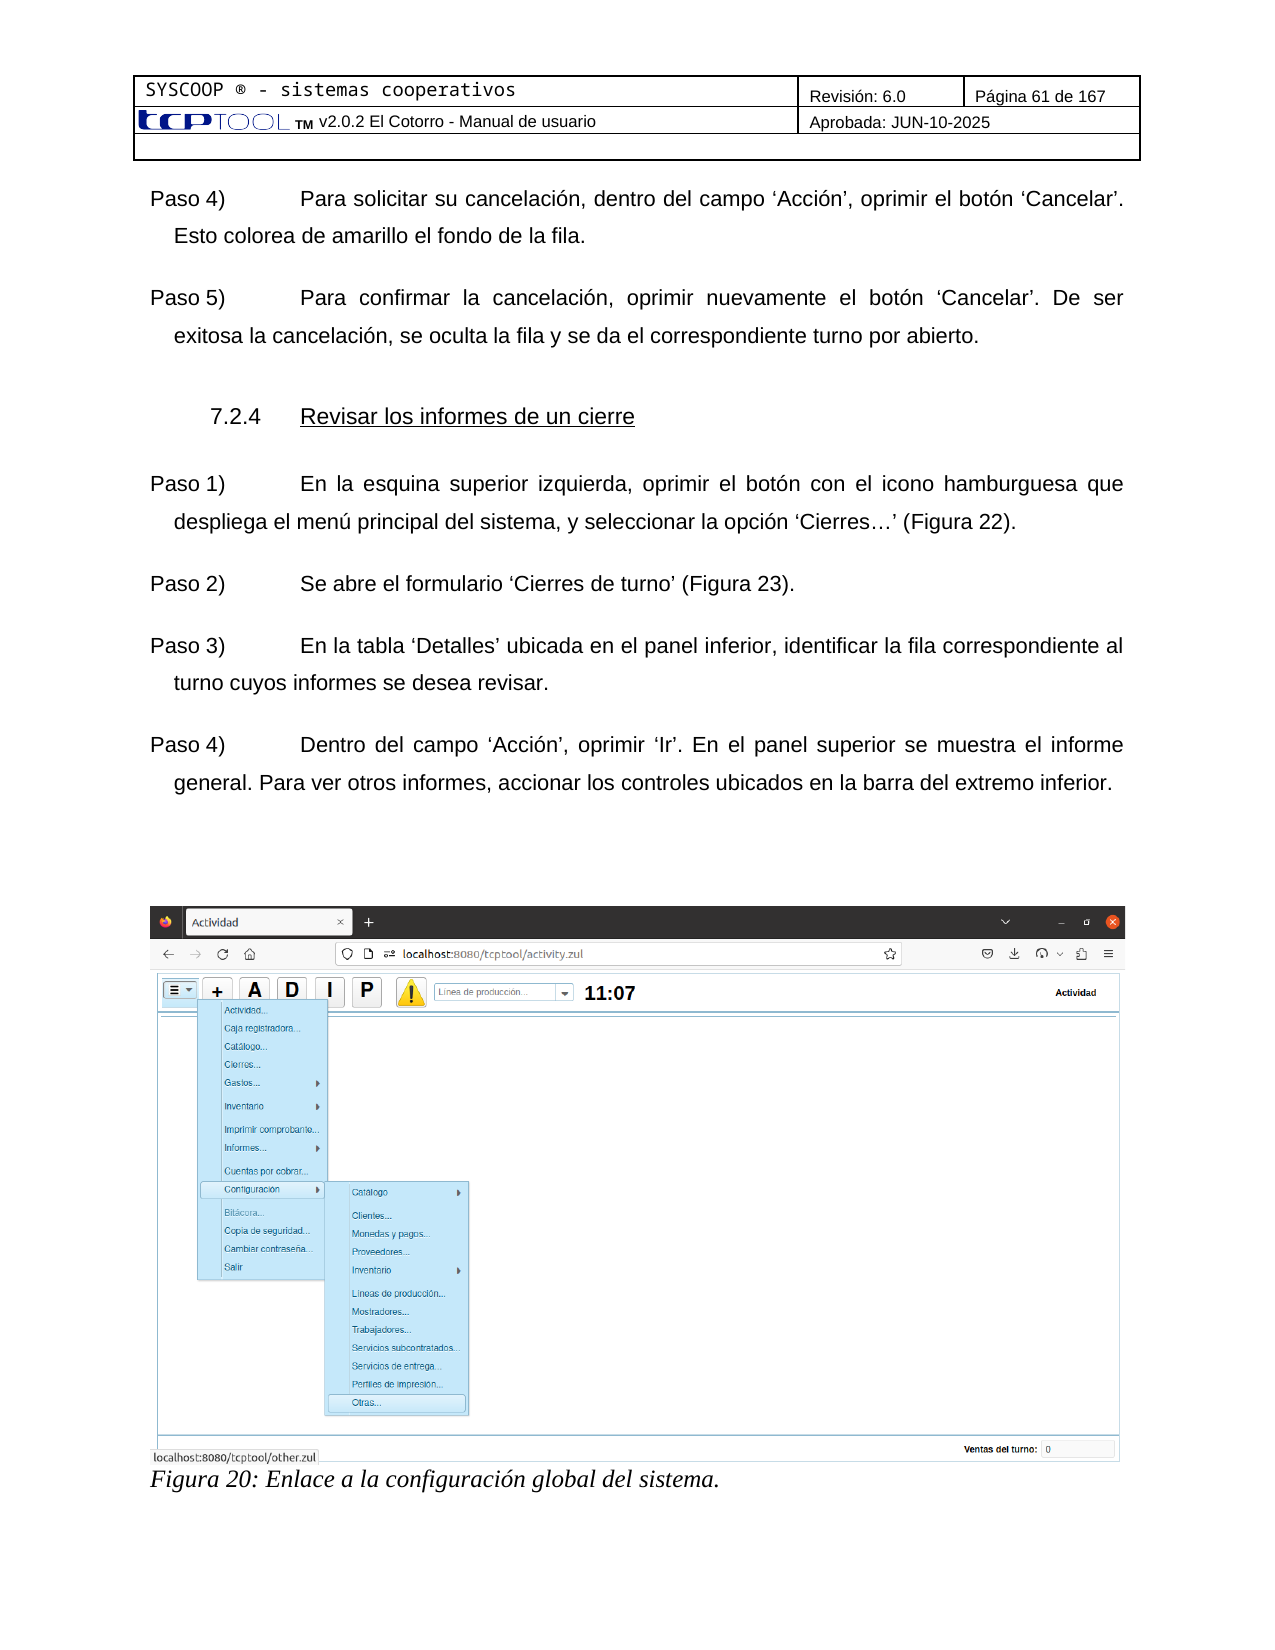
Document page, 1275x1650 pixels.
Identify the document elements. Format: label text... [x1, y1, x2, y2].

subtitle Revisar los informes de un cierre [210, 403, 1125, 429]
list Dentro del campo ‘Acción’, oprimir ‘Ir’. En el panel superior se muestra el informe general. Para ver otros informes, accionar los controles ubicados en la barra del extremo inferior. [150, 732, 1125, 795]
list Para solicitar su cancelación, dentro del campo ‘Acción’, oprimir el botón ‘Cancelar’. Esto colorea de amarillo el fondo de la fila. [150, 186, 1125, 249]
list Para confirmar la cancelación, oprimir nuevamente el botón ‘Cancelar’. De ser exitosa la cancelación, se oculta la fila y se da el correspondiente turno por abierto. [150, 285, 1125, 348]
list Se abre el formulario ‘Cierres de turno’ (Figura 23). [150, 571, 1125, 596]
picture [150, 906, 1125, 1465]
text Figura 20: Enlace a la configuración global del sistema. [150, 1465, 1125, 1493]
picture [138, 110, 290, 130]
list En la tabla ‘Detalles’ ubicada en el panel inferior, identificar la fila correspondiente al turno cuyos informes se desea revisar. [150, 632, 1125, 696]
list En la esquina superior izquierda, oprimir el botón con el icono hamburguesa que despliega el menú principal del sistema, y seleccionar la opción ‘Cierres…’ (Figura 22). [150, 471, 1125, 534]
